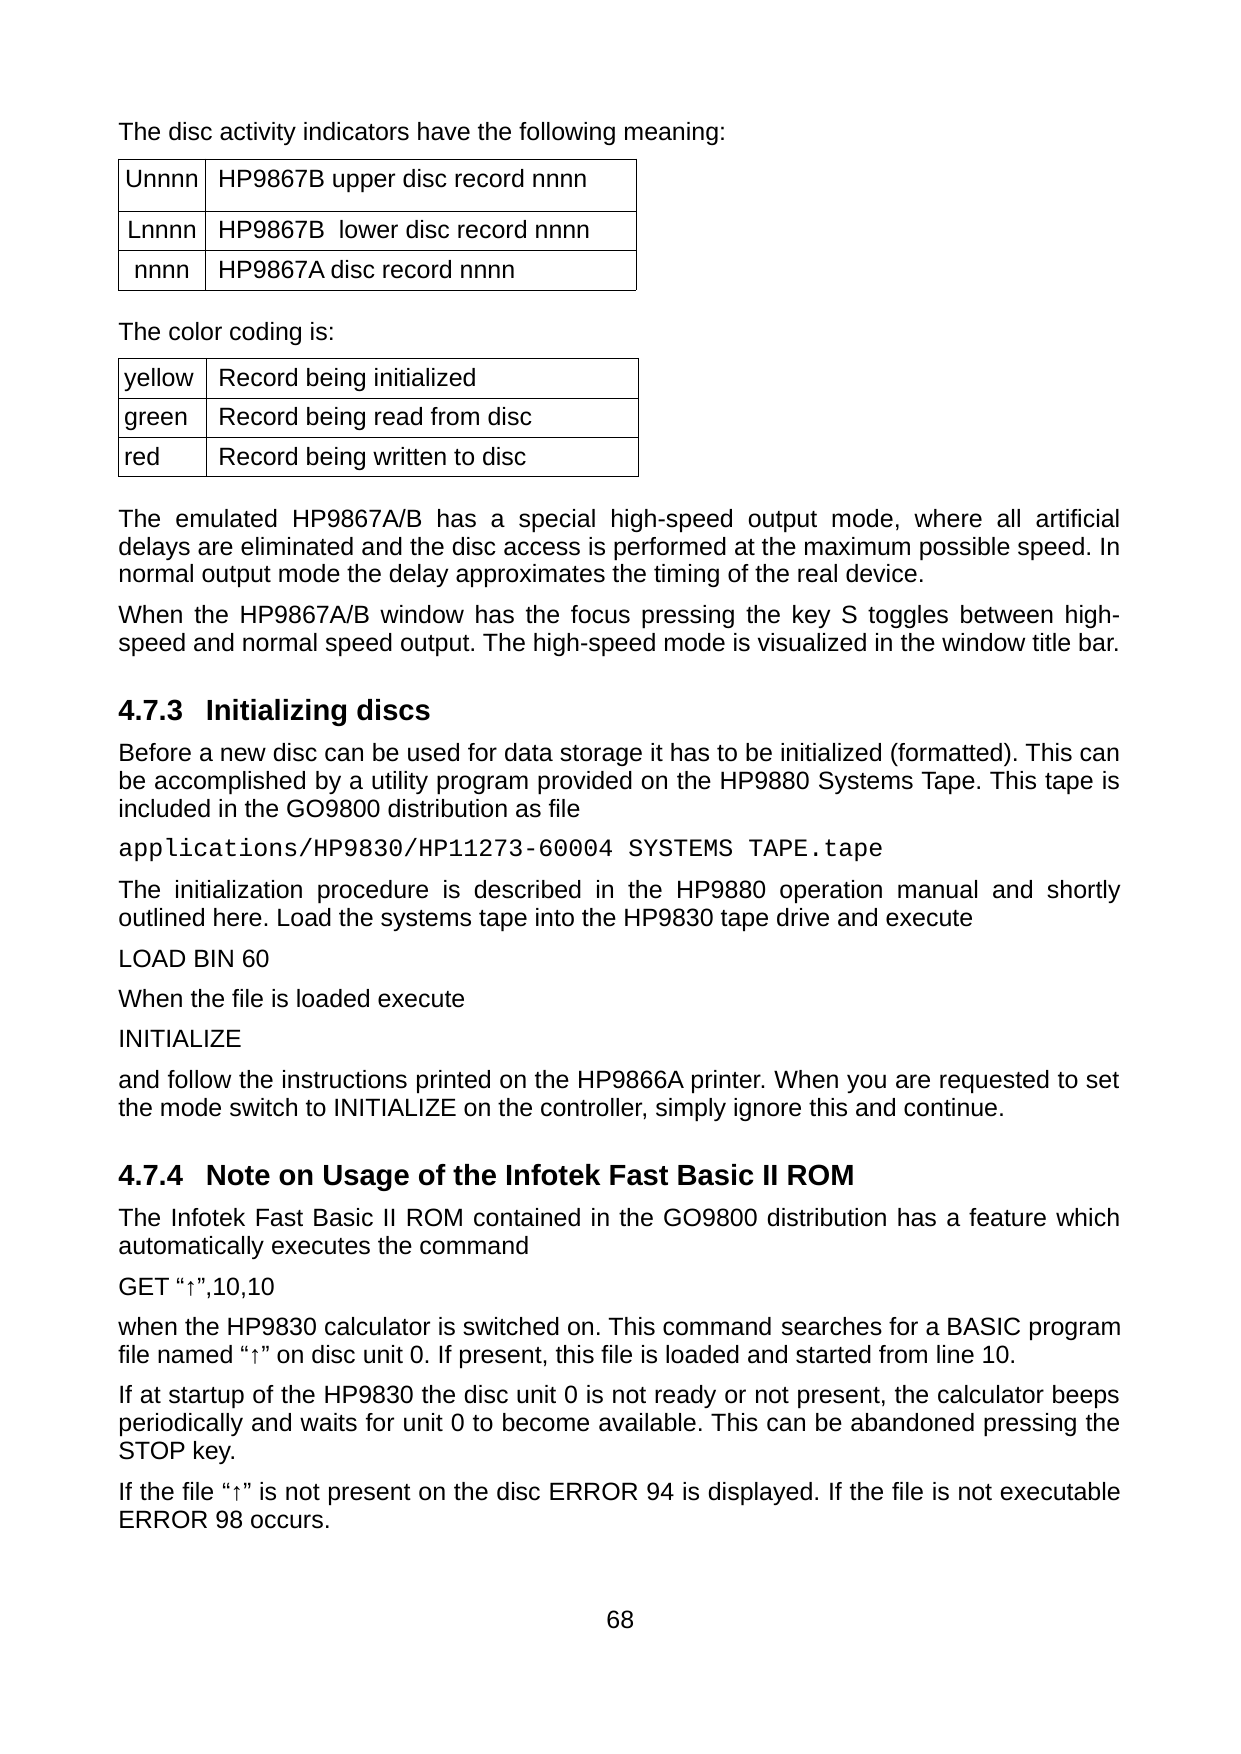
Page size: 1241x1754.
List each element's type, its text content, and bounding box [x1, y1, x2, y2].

table_cell HP9867B lower disc record nnnn [206, 212, 636, 250]
text The initialization procedure is described in the HP9880 operation manual and shortly outlined here. Load the systems tape into the HP9830 tape drive and execute [118, 876, 1122, 932]
text When the HP9867A/B window has the focus pressing the key S toggles between high-speed and normal speed output. The high-speed mode is visualized in the window title bar. [118, 601, 1122, 656]
text GET “↑”,10,10 [118, 1272, 1122, 1300]
text Before a new disc can be used for data storage it has to be initialized (formatted). This can be accomplished by a utility program provided on the HP9880 Systems Tape. This tape is included in the GO9800 distribution as file [118, 739, 1122, 823]
table_header yellow [119, 359, 206, 397]
table_cell Record being read from disc [207, 399, 638, 437]
table_header Record being initialized [207, 359, 638, 397]
text If at startup of the HP9830 the disc unit 0 is not ready or not present, the calculator beeps periodically and waits for unit 0 to become available. This can be abandoned pressing the STOP key. [118, 1381, 1122, 1465]
text when the HP9830 calculator is switched on. This command searches for a BASIC program file named “↑” on disc unit 0. If present, this file is loaded and started from line 10. [118, 1313, 1122, 1369]
text The emulated HP9867A/B has a special high-speed output mode, where all artificial delays are eliminated and the disc access is performed at the maximum possible speed. In normal output mode the delay approximates the timing of the real device. [118, 504, 1122, 588]
table_cell Lnnnn [119, 212, 205, 250]
text When the file is loaded execute [118, 985, 1122, 1013]
subtitle Note on Usage of the Infotek Fast Basic II ROM [118, 1159, 1122, 1192]
text applications/HP9830/HP11273-60004 SYSTEMS TAPE.tape [118, 835, 1122, 864]
text LOAD BIN 60 [118, 944, 1122, 972]
text and follow the instructions printed on the HP9866A printer. When you are requested to set the mode switch to INITIALIZE on the controller, simply ignore this and continue. [118, 1066, 1122, 1122]
table_cell HP9867A disc record nnnn [206, 251, 636, 289]
table_header HP9867B upper disc record nnnn [206, 160, 636, 211]
table_cell nnnn [119, 251, 205, 289]
table_cell red [119, 438, 206, 476]
table_header Unnnn [119, 160, 205, 211]
table_cell green [119, 399, 206, 437]
subtitle Initializing discs [118, 694, 1122, 727]
text If the file “↑” is not present on the disc ERROR 94 is displayed. If the file is not executable ERROR 98 occurs. [118, 1477, 1122, 1533]
text The disc activity indicators have the following meaning: [118, 118, 1122, 146]
text INITIALIZE [118, 1025, 1122, 1053]
table_cell Record being written to disc [207, 438, 638, 476]
text The color coding is: [118, 317, 1122, 345]
text The Infotek Fast Basic II ROM contained in the GO9800 distribution has a feature which automatically executes the command [118, 1204, 1122, 1260]
